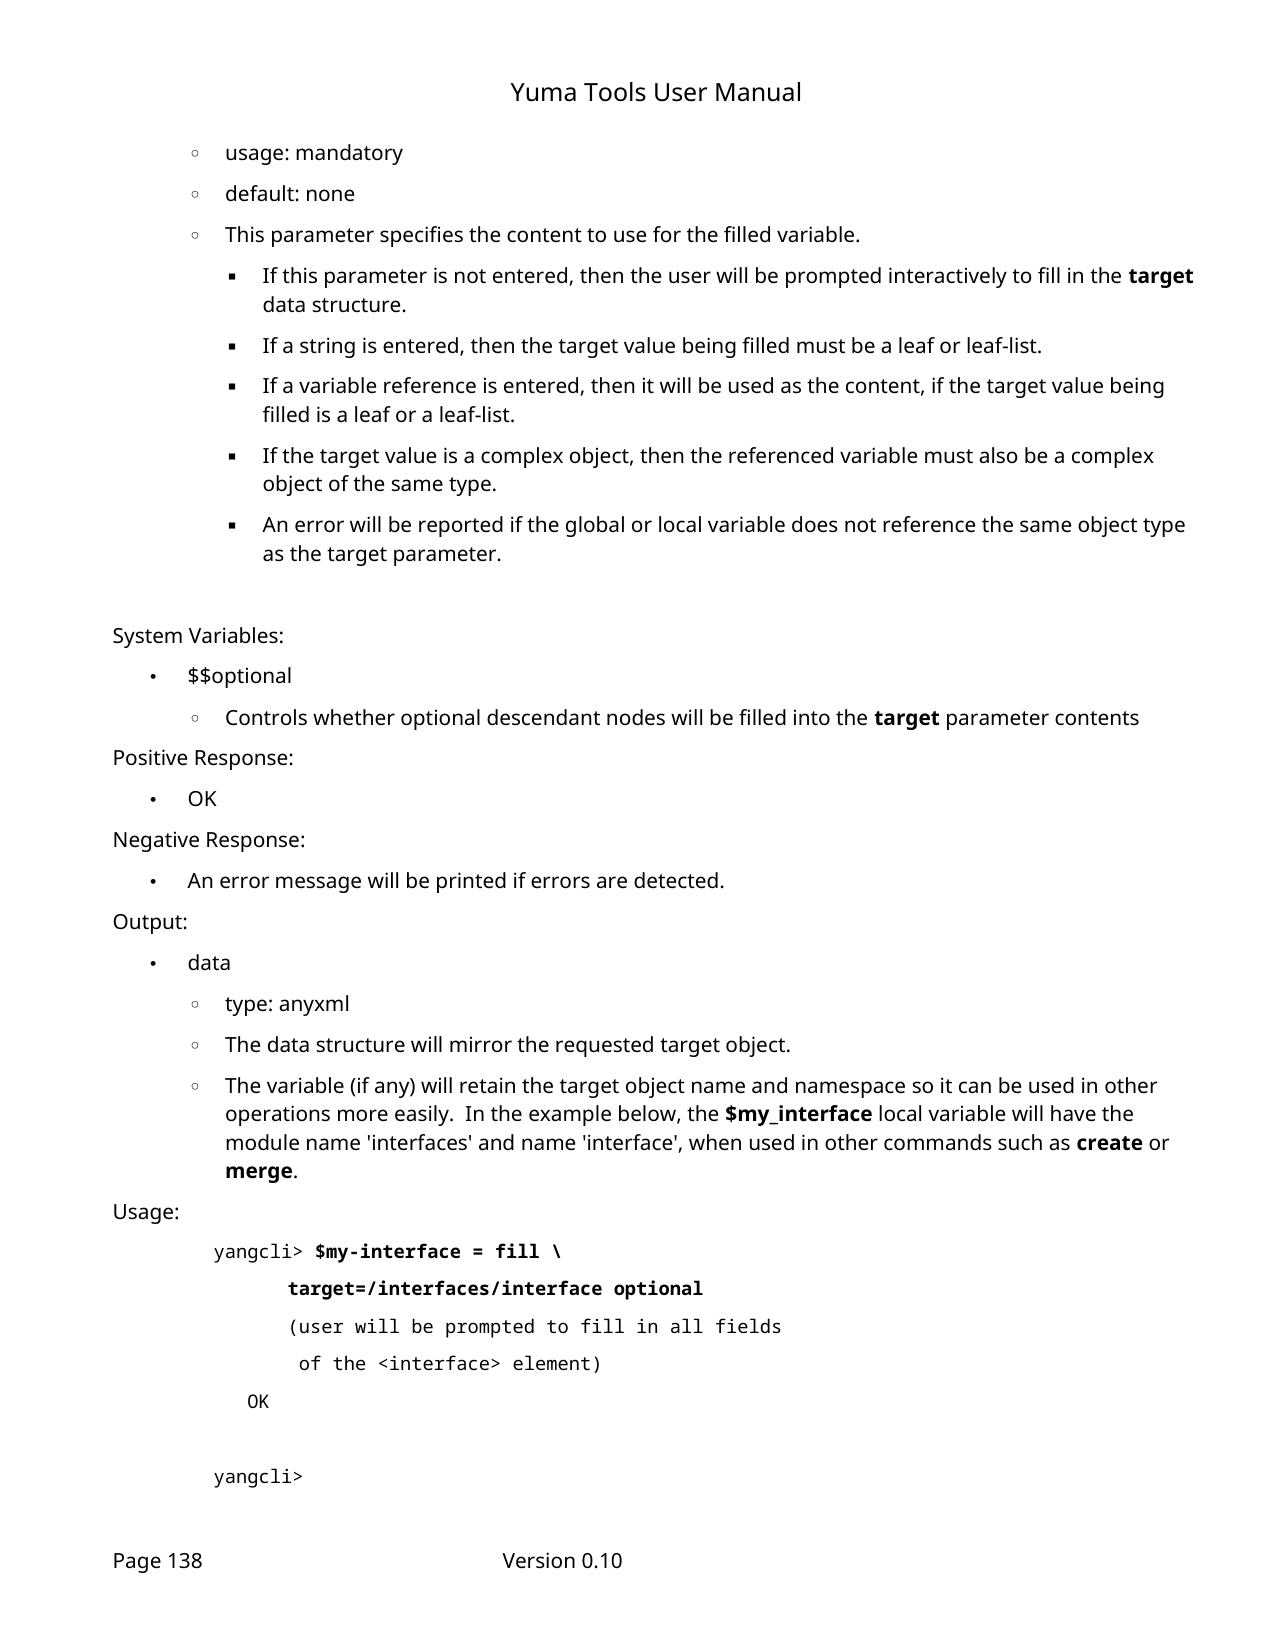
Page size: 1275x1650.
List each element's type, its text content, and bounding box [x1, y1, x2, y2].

text yangcli> [139, 1463, 1200, 1489]
text System Variables: [112, 621, 1200, 649]
list If a variable reference is entered, then it will be used as the content, if the target value being filled is a leaf or a leaf-list. [225, 372, 1200, 428]
list Controls whether optional descendant nodes will be filled into the target parameter contents [187, 703, 1200, 731]
list If the target value is a complex object, then the referenced variable must also be a complex object of the same type. [225, 441, 1200, 498]
list type: anyxml [187, 989, 1200, 1018]
list $$optional [150, 662, 1200, 690]
text yangcli> $my-interface = fill \ [139, 1238, 1200, 1264]
list If a string is entered, then the target value being filled must be a leaf or leaf-list. [225, 331, 1200, 359]
list An error will be reported if the global or local variable does not reference the same object type as the target parameter. [225, 510, 1200, 567]
list The data structure will mirror the requested target object. [187, 1030, 1200, 1058]
list The variable (if any) will retain the target object name and namespace so it can be used in other operations more easily. In the example below, the $my_interface local variable will have the module name 'interfaces' and name 'interface', when used in other commands such as create or merge. [187, 1071, 1200, 1185]
text Positive Response: [112, 743, 1200, 772]
text target=/interfaces/interface optional [139, 1276, 1200, 1301]
list An error message will be printed if errors are detected. [150, 866, 1200, 895]
text Output: [112, 907, 1200, 936]
list If this parameter is not entered, then the user will be prompted interactively to fill in the target data structure. [225, 261, 1200, 318]
text Negative Response: [112, 825, 1200, 854]
list data [150, 948, 1200, 977]
list usage: mandatory [187, 138, 1200, 167]
list This parameter specifies the content to use for the filled variable. [187, 220, 1200, 249]
list OK [150, 784, 1200, 813]
list default: none [187, 179, 1200, 208]
text Usage: [112, 1197, 1200, 1226]
text OK [139, 1388, 1200, 1414]
text (user will be prompted to fill in all fields [139, 1313, 1200, 1339]
text of the <interface> element) [139, 1351, 1200, 1376]
